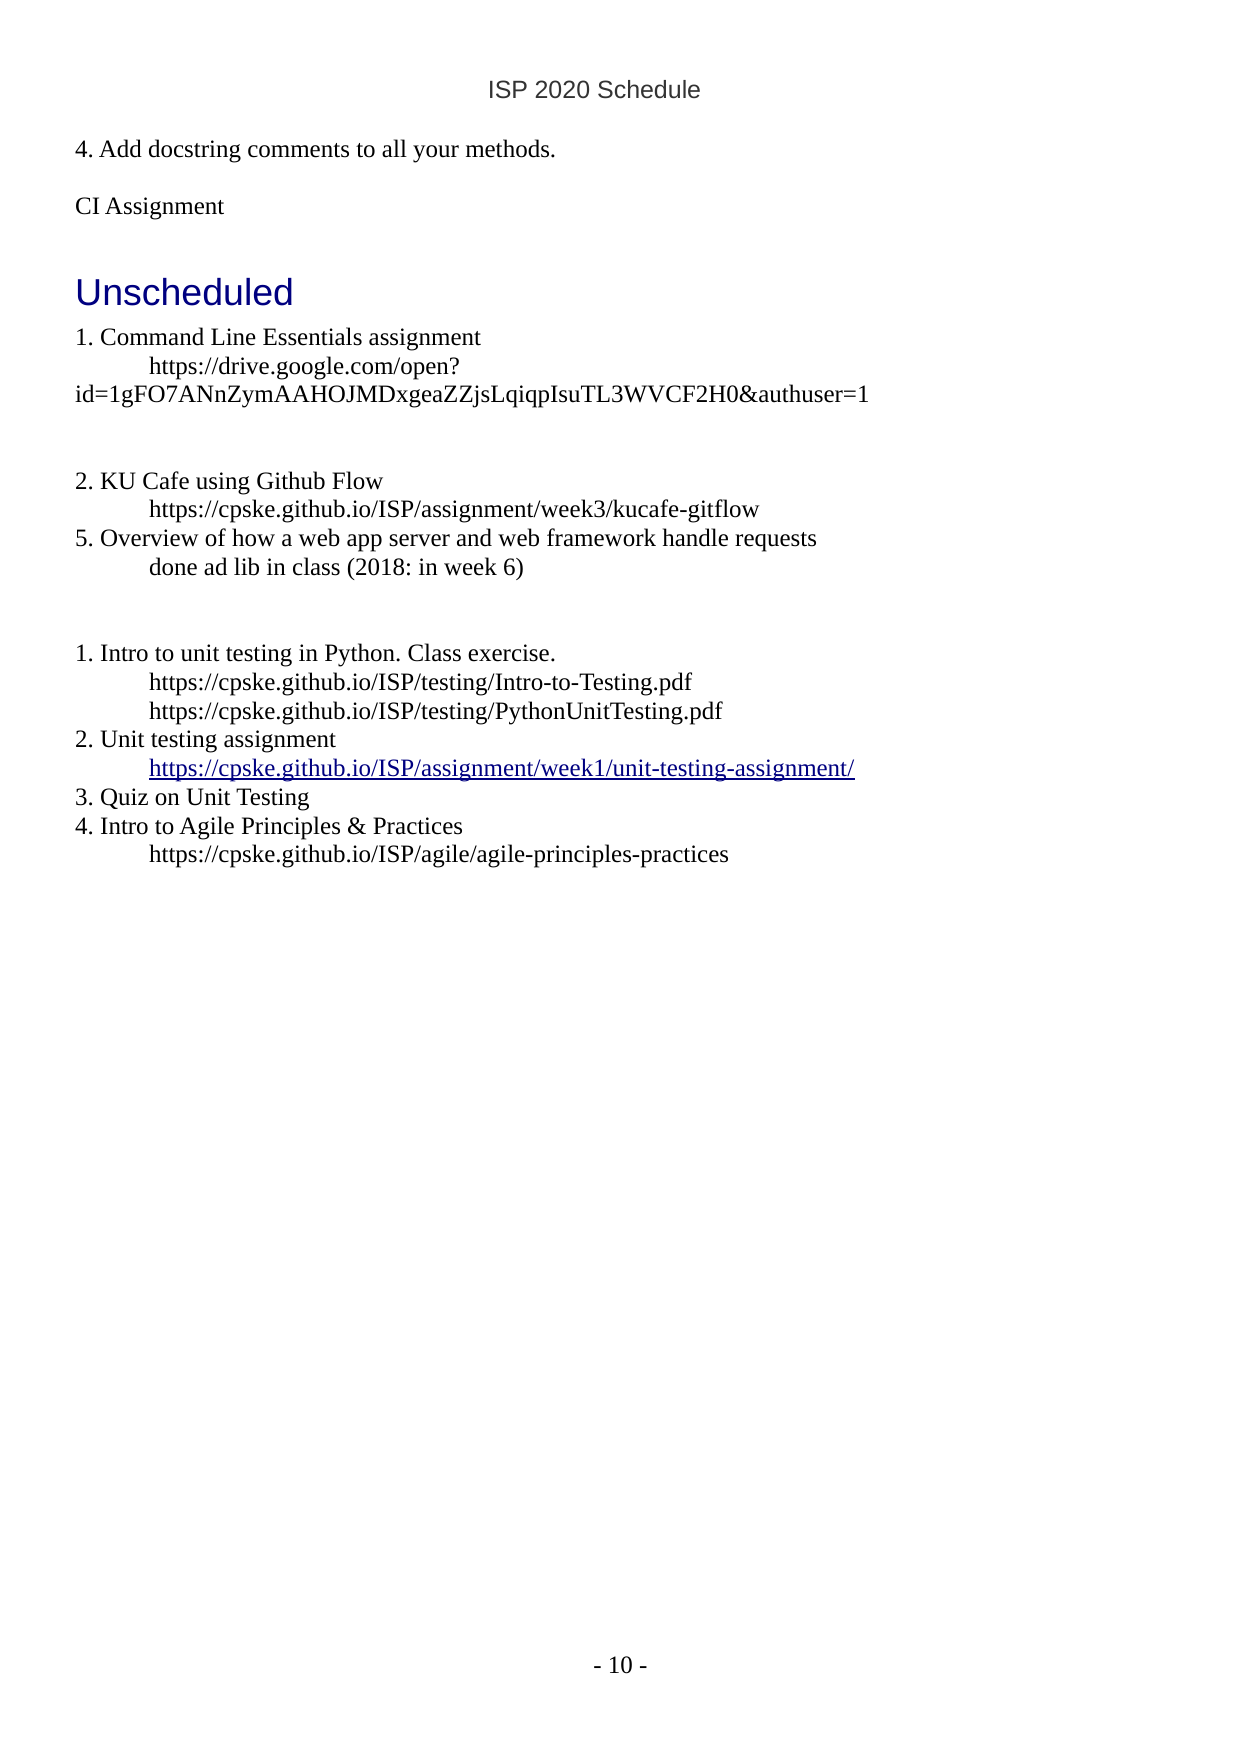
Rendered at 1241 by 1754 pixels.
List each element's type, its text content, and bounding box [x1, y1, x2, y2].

text 2. Unit testing assignment [75, 724, 1166, 753]
text https://cpske.github.io/ISP/agile/agile-principles-practices [75, 839, 1166, 868]
text 1. Intro to unit testing in Python. Class exercise. [75, 638, 1166, 667]
text 4. Intro to Agile Principles & Practices [75, 811, 1166, 839]
text https://cpske.github.io/ISP/testing/Intro-to-Testing.pdf [75, 667, 1166, 696]
text 2. KU Cafe using Github Flow [75, 466, 1166, 494]
text https://cpske.github.io/ISP/assignment/week1/unit-testing-assignment/ [75, 753, 1166, 782]
subtitle Unscheduled [75, 270, 1166, 313]
text https://cpske.github.io/ISP/assignment/week3/kucafe-gitflow [75, 494, 1166, 523]
text done ad lib in class (2018: in week 6) [75, 552, 1166, 581]
text 3. Quiz on Unit Testing [75, 782, 1166, 811]
text 5. Overview of how a web app server and web framework handle requests [75, 523, 1166, 552]
text 4. Add docstring comments to all your methods. [75, 134, 1166, 163]
text https://cpske.github.io/ISP/testing/PythonUnitTesting.pdf [75, 696, 1166, 724]
text 1. Command Line Essentials assignment [75, 322, 1166, 351]
text CI Assignment [75, 191, 1166, 220]
text https://drive.google.com/open?id=1gFO7ANnZymAAHOJMDxgeaZZjsLqiqpIsuTL3WVCF2H0&authuser=1 [75, 351, 1166, 408]
